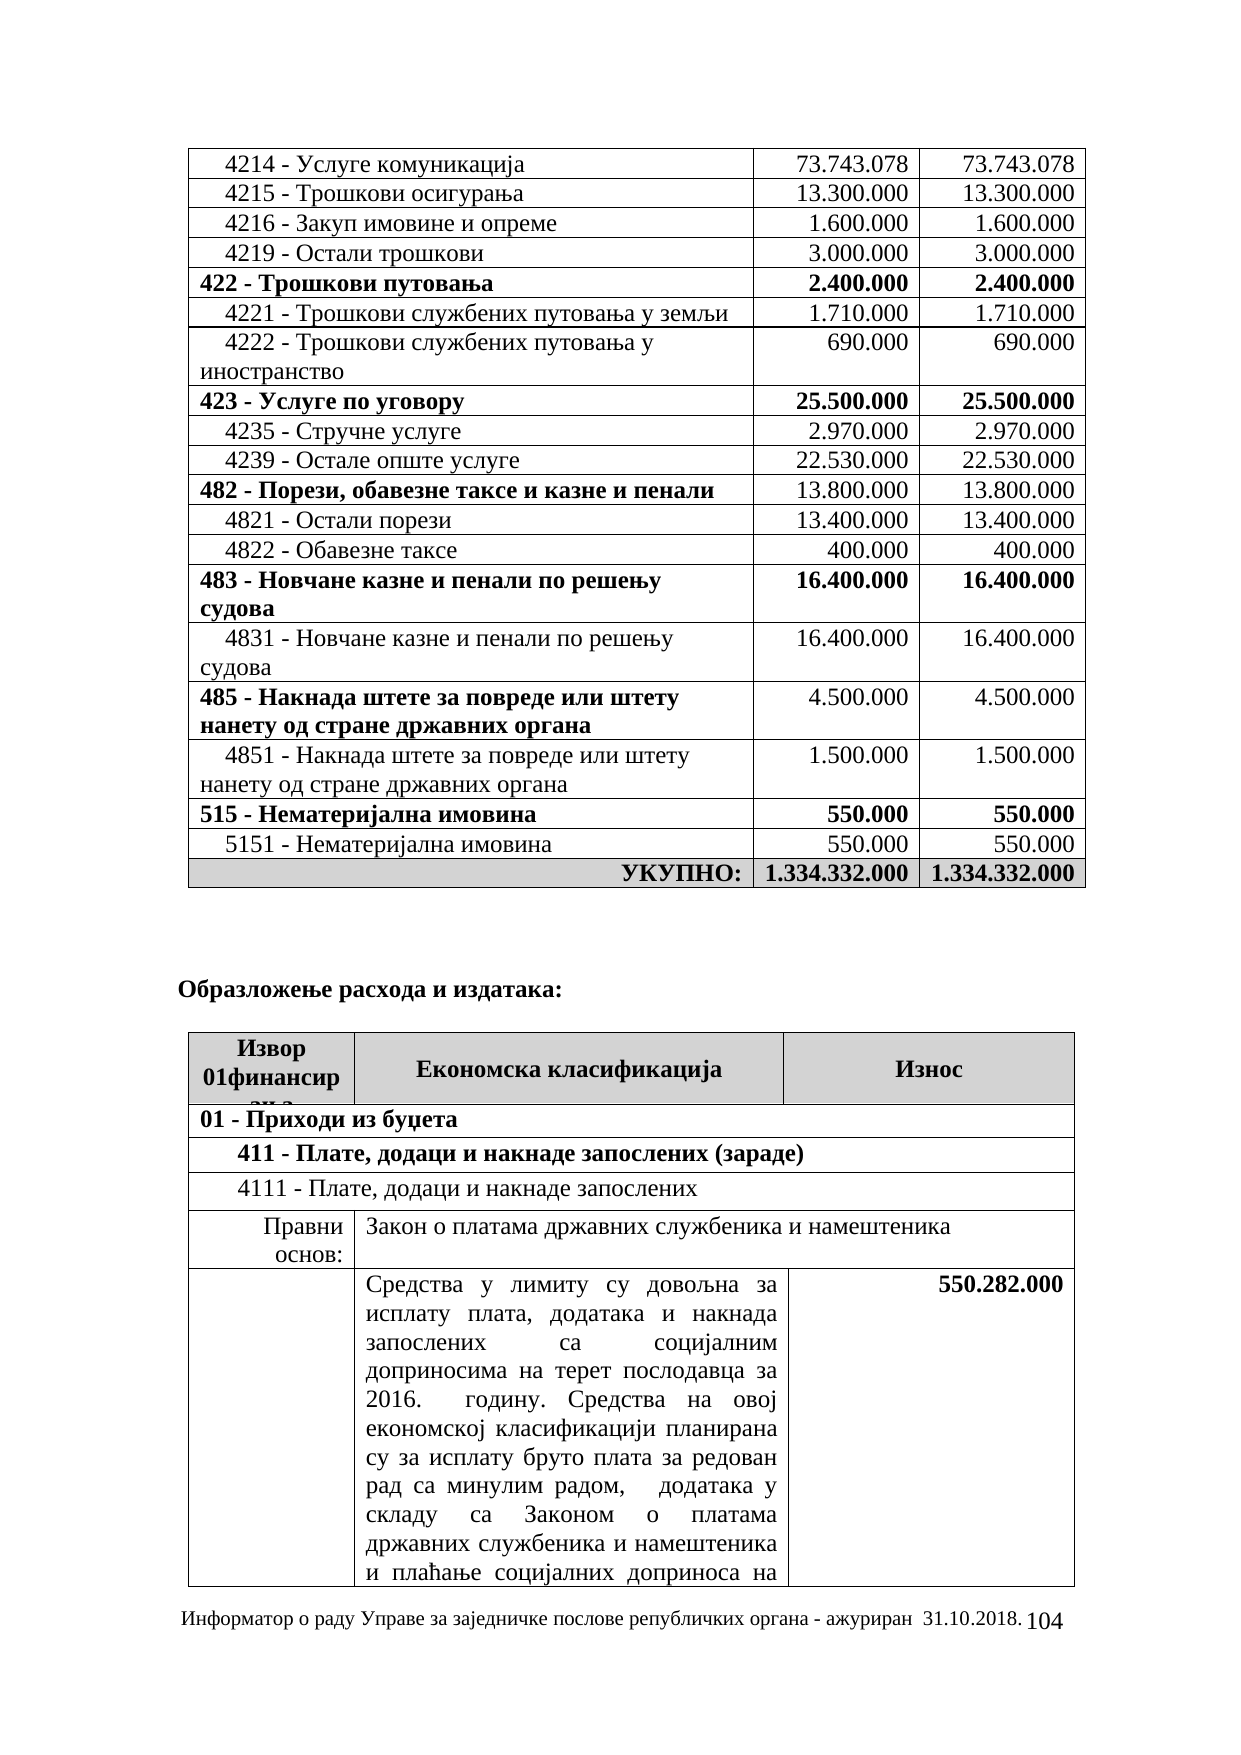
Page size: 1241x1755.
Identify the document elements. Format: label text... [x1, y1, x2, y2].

table_cell 550.000 [920, 799, 1085, 828]
table_cell 5151 - Нематеријална имовина [189, 829, 753, 857]
table_cell 1.500.000 [920, 740, 1085, 798]
table_cell 4.500.000 [920, 682, 1085, 739]
table_cell 01 - Приходи из буџета [189, 1105, 1074, 1137]
table_cell 4221 - Трошкови службених путовања у земљи [189, 298, 753, 326]
table_cell 4215 - Трошкови осигурања [189, 179, 753, 207]
table_cell 4239 - Остале опште услуге [189, 446, 753, 474]
table_cell 4.500.000 [754, 682, 919, 739]
table_cell УКУПНО: [189, 859, 753, 887]
table_cell 13.400.000 [920, 505, 1085, 534]
table_cell 550.282.000 [789, 1269, 1074, 1586]
table_cell 400.000 [920, 535, 1085, 564]
table_cell 16.400.000 [754, 565, 919, 622]
table_cell 1.710.000 [754, 298, 919, 326]
table_cell 13.300.000 [920, 179, 1085, 207]
table_cell 4111 - Плате, додаци и накнаде запослених [189, 1173, 1074, 1210]
table_cell 550.000 [754, 799, 919, 828]
table_cell 485 - Накнада штете за повреде или штету нанету од стране државних органа [189, 682, 753, 739]
table_header Економска класификација [355, 1033, 783, 1103]
table_cell [189, 1269, 354, 1586]
table_cell 1.334.332.000 [920, 859, 1085, 887]
table_cell 16.400.000 [920, 565, 1085, 622]
table_cell 1.500.000 [754, 740, 919, 798]
table_header Износ [784, 1033, 1074, 1103]
table_cell 25.500.000 [754, 386, 919, 415]
table_cell 25.500.000 [920, 386, 1085, 415]
table_cell 3.000.000 [920, 238, 1085, 267]
table_cell 13.400.000 [754, 505, 919, 534]
text Образложење расхода и издатака: [177, 974, 1063, 1003]
table_cell 3.000.000 [754, 238, 919, 267]
table_cell 4222 - Трошкови службених путовања у иностранство [189, 328, 753, 385]
table_cell 16.400.000 [754, 623, 919, 681]
table_cell 690.000 [754, 328, 919, 385]
table_cell 13.800.000 [754, 475, 919, 504]
table_cell 4216 - Закуп имовине и опреме [189, 208, 753, 237]
table_cell 400.000 [754, 535, 919, 564]
table_cell 4831 - Новчане казне и пенали по решењу судова [189, 623, 753, 681]
table_header Извор 01финансирања [189, 1033, 354, 1103]
table_cell 482 - Порези, обавезне таксе и казне и пенали [189, 475, 753, 504]
table_cell 4235 - Стручне услуге [189, 416, 753, 444]
table_cell 22.530.000 [754, 446, 919, 474]
table_cell Правни основ: [189, 1211, 354, 1268]
table_cell 73.743.078 [920, 149, 1085, 177]
table_cell 515 - Нематеријална имовина [189, 799, 753, 828]
table_cell 2.970.000 [754, 416, 919, 444]
table_cell 1.334.332.000 [754, 859, 919, 887]
table_cell 2.400.000 [920, 268, 1085, 297]
table_cell 423 - Услуге по уговору [189, 386, 753, 415]
table_cell 4214 - Услуге комуникација [189, 149, 753, 177]
table_cell Средства у лимиту су довољна за исплату плата, додатака и накнада запослених са социјалним доприносима на терет послодавца за 2016. годину. Средства на овој економској класификацији планирана су за исплату бруто плата за редован рад са минулим радом, додатака у складу са Законом о платама државних службеника и намештеника и плаћање социјалних доприноса на [355, 1269, 788, 1586]
table_cell 422 - Трошкови путовања [189, 268, 753, 297]
table_cell 4851 - Накнада штете за повреде или штету нанету од стране државних органа [189, 740, 753, 798]
table_cell 73.743.078 [754, 149, 919, 177]
table_cell 2.970.000 [920, 416, 1085, 444]
table_cell Закон о платама државних службеника и намештеника [355, 1211, 1074, 1268]
table_cell 1.600.000 [920, 208, 1085, 237]
table_cell 411 - Плате, додаци и накнаде запослених (зараде) [189, 1138, 1074, 1172]
table_cell 13.800.000 [920, 475, 1085, 504]
table_cell 4821 - Остали порези [189, 505, 753, 534]
table_cell 22.530.000 [920, 446, 1085, 474]
table_cell 4219 - Остали трошкови [189, 238, 753, 267]
table_cell 550.000 [920, 829, 1085, 857]
table_cell 483 - Новчане казне и пенали по решењу судова [189, 565, 753, 622]
table_cell 1.710.000 [920, 298, 1085, 326]
table_cell 2.400.000 [754, 268, 919, 297]
table_cell 550.000 [754, 829, 919, 857]
table_cell 1.600.000 [754, 208, 919, 237]
table_cell 4822 - Обавезне таксе [189, 535, 753, 564]
table_cell 690.000 [920, 328, 1085, 385]
table_cell 13.300.000 [754, 179, 919, 207]
table_cell 16.400.000 [920, 623, 1085, 681]
